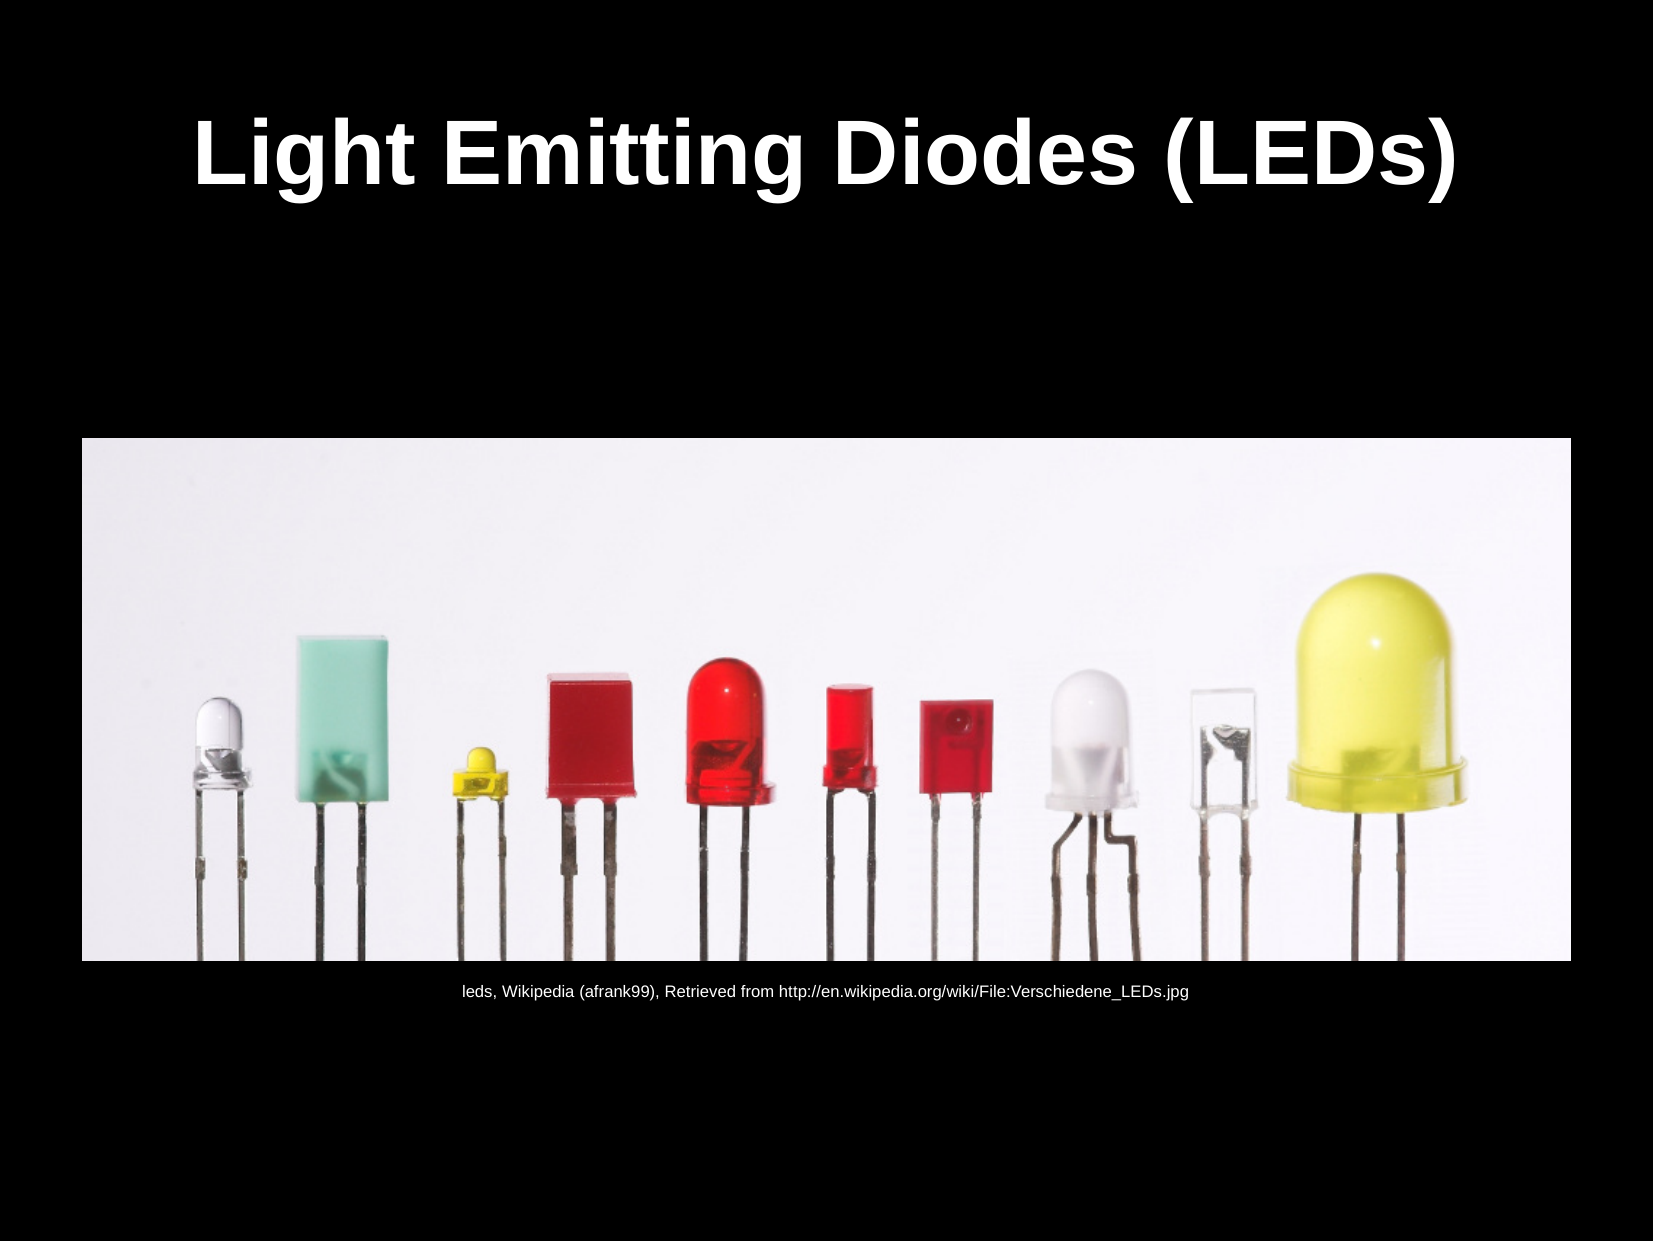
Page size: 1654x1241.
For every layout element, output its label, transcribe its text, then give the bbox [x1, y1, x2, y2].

text_box leds, Wikipedia (afrank99), Retrieved from http://en.wikipedia.org/wiki/File:Verschiedene_LEDs.jpg [447, 975, 1201, 1009]
picture [82, 438, 1571, 962]
title Light Emitting Diodes (LEDs) [82, 49, 1571, 257]
